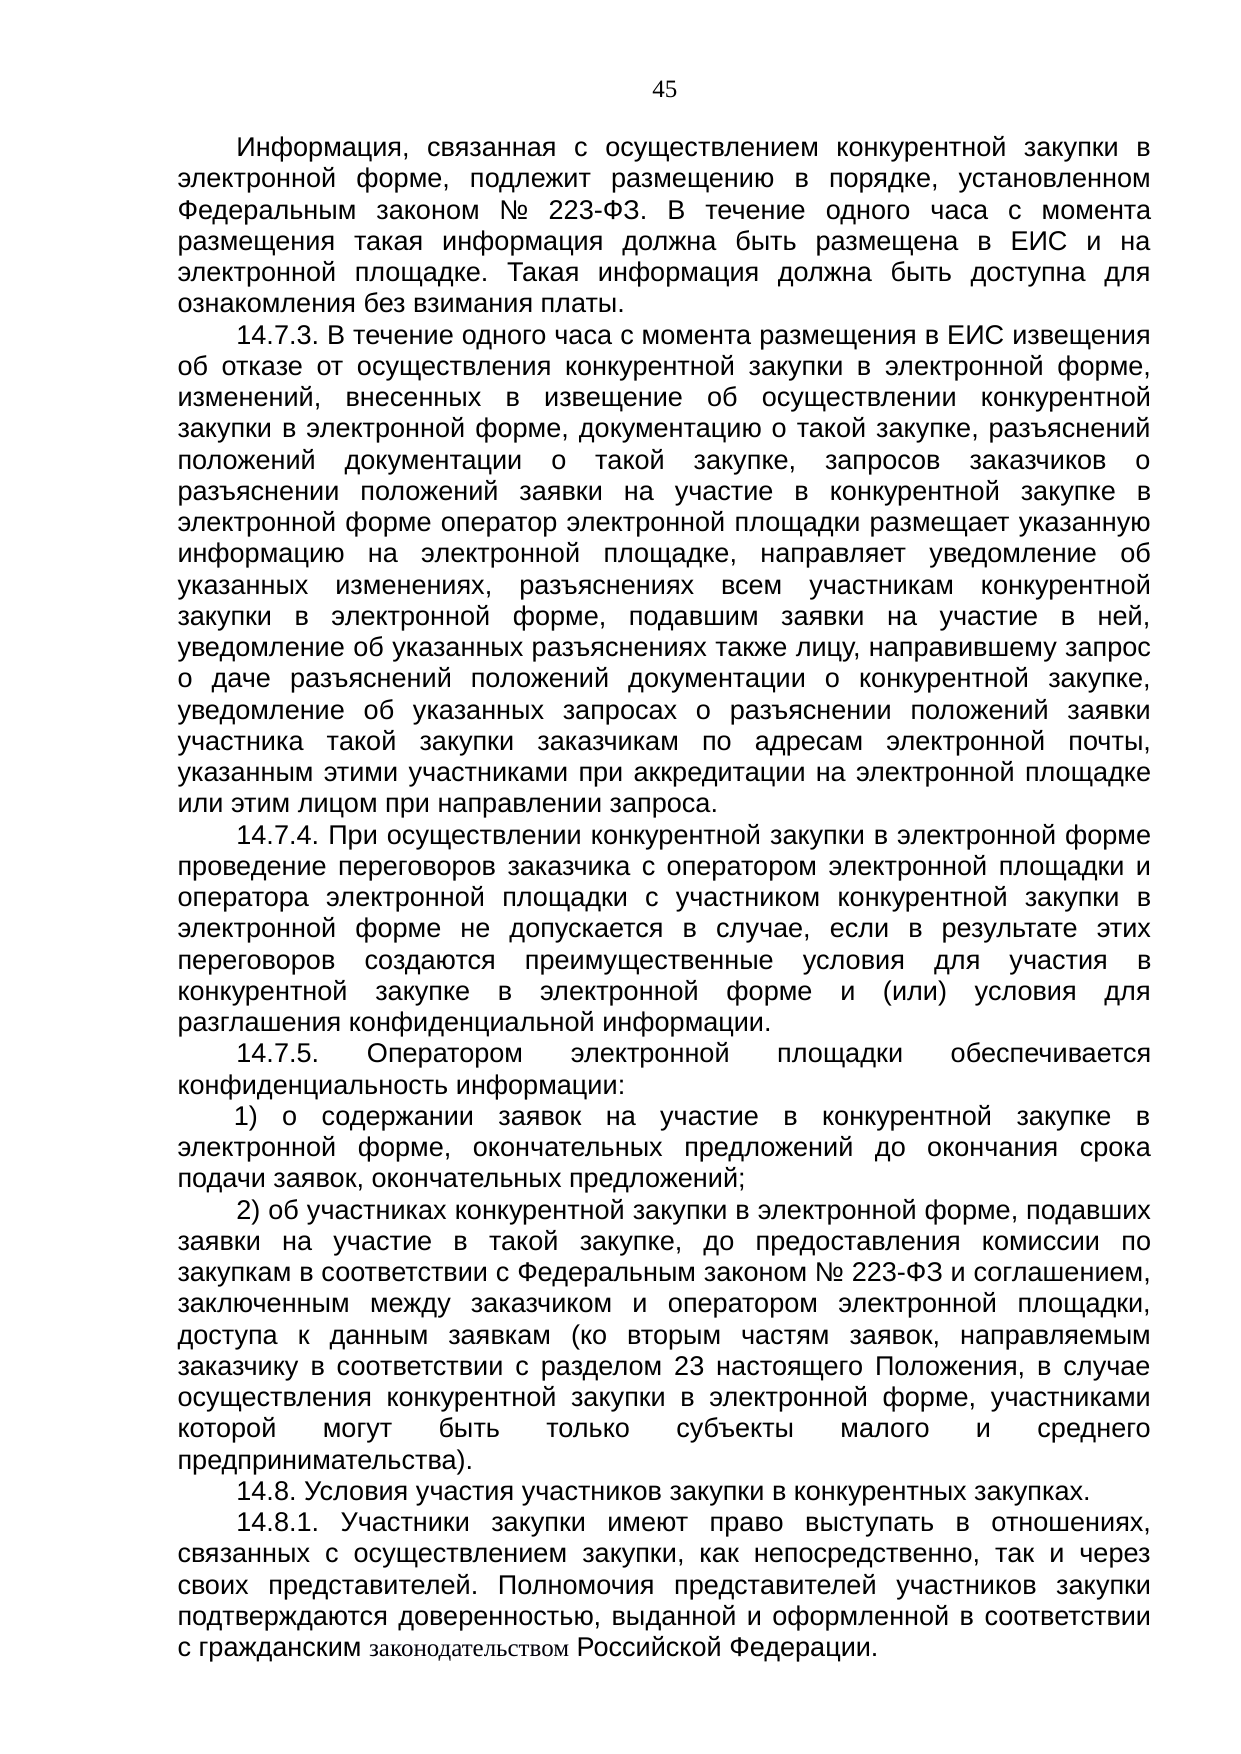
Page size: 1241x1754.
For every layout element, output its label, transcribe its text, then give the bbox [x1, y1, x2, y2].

text Информация, связанная с осуществлением конкурентной закупки в электронной форме, подлежит размещению в порядке, установленном Федеральным законом № 223-ФЗ. В течение одного часа с момента размещения такая информация должна быть размещена в ЕИС и на электронной площадке. Такая информация должна быть доступна для ознакомления без взимания платы. [177, 131, 1152, 319]
text 1) о содержании заявок на участие в конкурентной закупке в электронной форме, окончательных предложений до окончания срока подачи заявок, окончательных предложений; [177, 1100, 1152, 1194]
text 14.7.5. Оператором электронной площадки обеспечивается конфиденциальность информации: [177, 1037, 1152, 1100]
text 14.7.4. При осуществлении конкурентной закупки в электронной форме проведение переговоров заказчика с оператором электронной площадки и оператора электронной площадки с участником конкурентной закупки в электронной форме не допускается в случае, если в результате этих переговоров создаются преимущественные условия для участия в конкурентной закупке в электронной форме и (или) условия для разглашения конфиденциальной информации. [177, 819, 1152, 1037]
text 14.7.3. В течение одного часа с момента размещения в ЕИС извещения об отказе от осуществления конкурентной закупки в электронной форме, изменений, внесенных в извещение об осуществлении конкурентной закупки в электронной форме, документацию о такой закупке, разъяснений положений документации о такой закупке, запросов заказчиков о разъяснении положений заявки на участие в конкурентной закупке в электронной форме оператор электронной площадки размещает указанную информацию на электронной площадке, направляет уведомление об указанных изменениях, разъяснениях всем участникам конкурентной закупки в электронной форме, подавшим заявки на участие в ней, уведомление об указанных разъяснениях также лицу, направившему запрос о даче разъяснений положений документации о конкурентной закупке, уведомление об указанных запросах о разъяснении положений заявки участника такой закупки заказчикам по адресам электронной почты, указанным этими участниками при аккредитации на электронной площадке или этим лицом при направлении запроса. [177, 319, 1152, 819]
text 2) об участниках конкурентной закупки в электронной форме, подавших заявки на участие в такой закупке, до предоставления комиссии по закупкам в соответствии с Федеральным законом № 223-ФЗ и соглашением, заключенным между заказчиком и оператором электронной площадки, доступа к данным заявкам (ко вторым частям заявок, направляемым заказчику в соответствии с разделом 23 настоящего Положения, в случае осуществления конкурентной закупки в электронной форме, участниками которой могут быть только субъекты малого и среднего предпринимательства). [177, 1194, 1152, 1475]
text 14.8.1. Участники закупки имеют право выступать в отношениях, связанных с осуществлением закупки, как непосредственно, так и через своих представителей. Полномочия представителей участников закупки подтверждаются доверенностью, выданной и оформленной в соответствии с гражданским законодательством Российской Федерации. [177, 1506, 1152, 1662]
text 14.8. Условия участия участников закупки в конкурентных закупках. [177, 1475, 1152, 1506]
